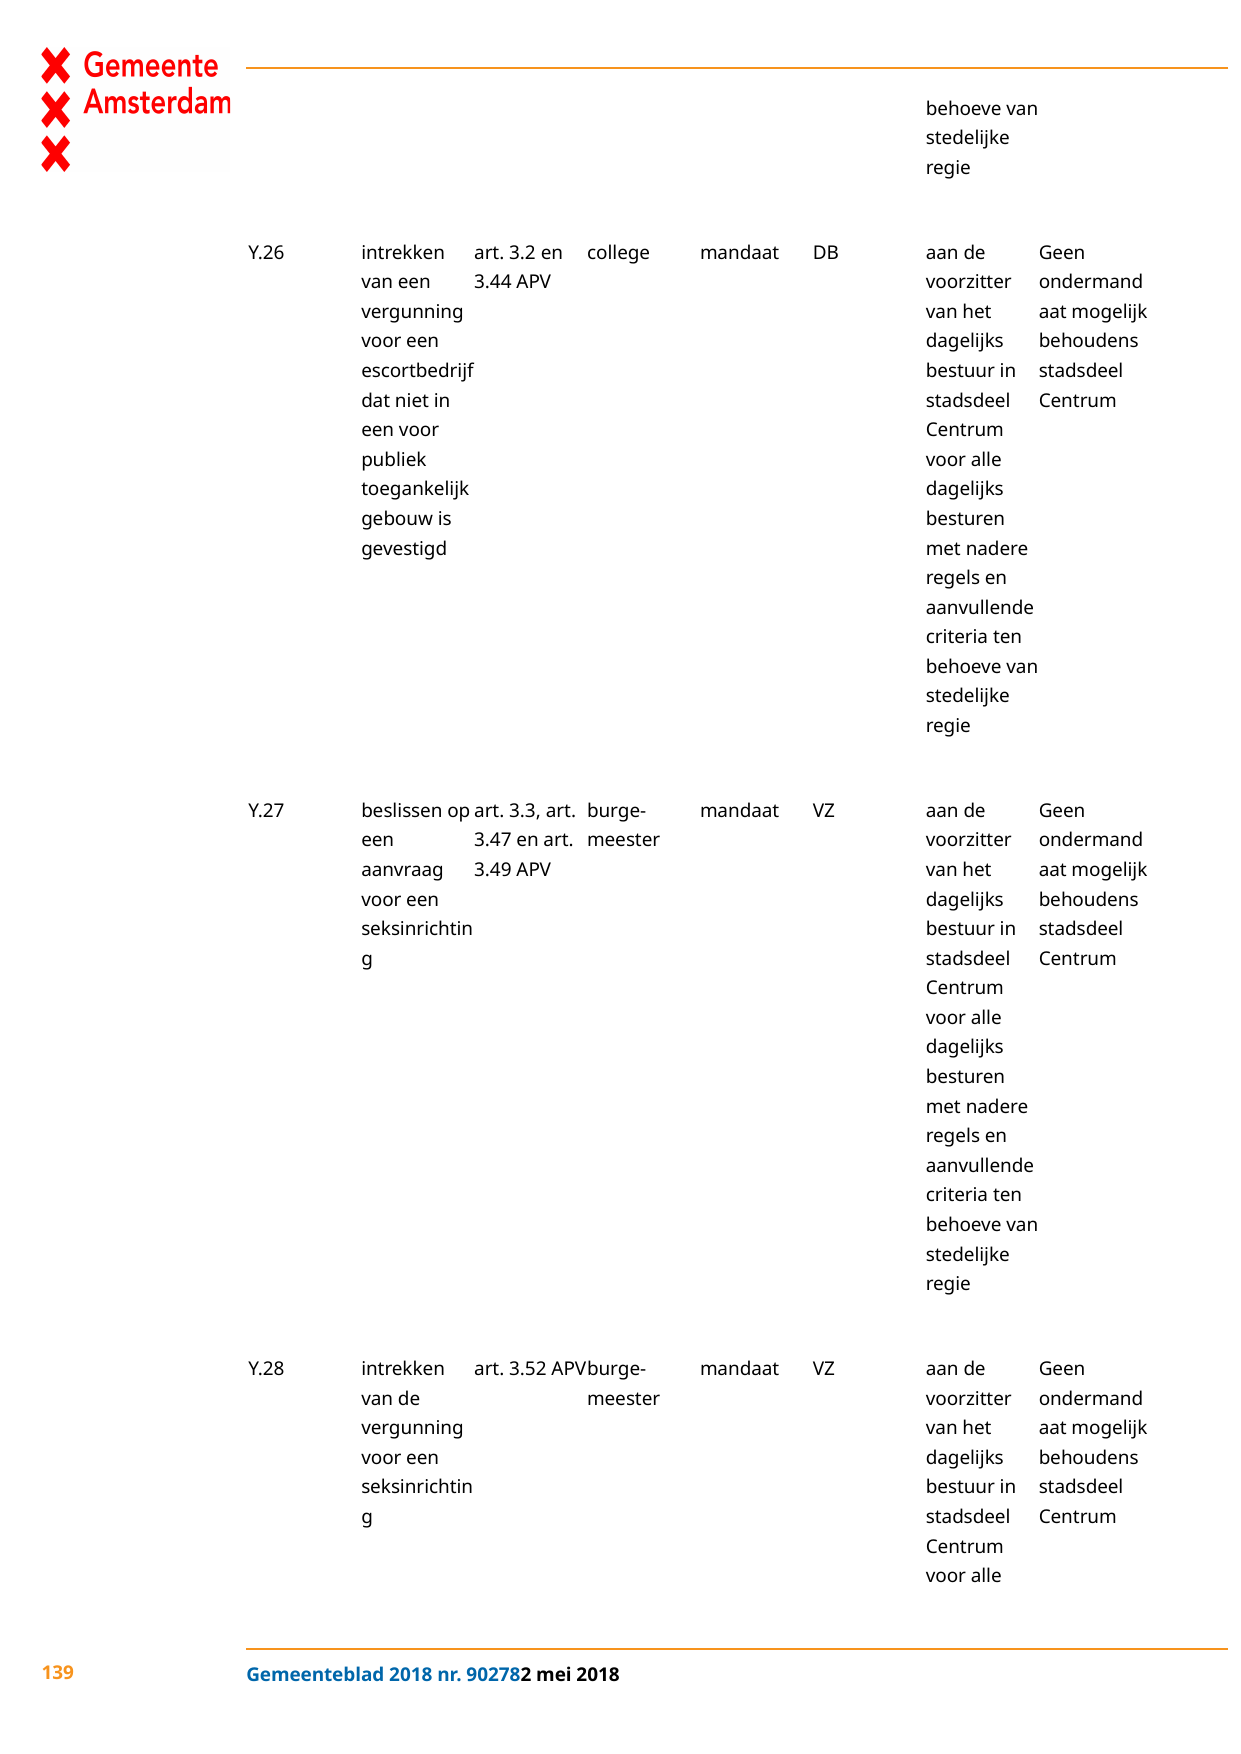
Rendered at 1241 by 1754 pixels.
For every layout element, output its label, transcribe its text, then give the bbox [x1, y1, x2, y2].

table_cell [474, 95, 587, 209]
table_cell [587, 95, 700, 209]
table_cell Y.26 [248, 209, 361, 767]
table_cell mandaat [700, 1326, 813, 1588]
table_cell [813, 95, 926, 209]
table_cell VZ [813, 768, 926, 1326]
table_cell mandaat [700, 768, 813, 1326]
table_cell art. 3.52 APV [474, 1326, 587, 1588]
table_cell Geen ondermandaat mogelijk behoudens stadsdeel Centrum [1039, 209, 1152, 767]
table_cell [248, 95, 361, 209]
table_cell aan de voorzitter van het dagelijks bestuur in stadsdeel Centrum voor alle dagelijks besturen met nadere regels en aanvullende criteria ten behoeve van stedelijke regie [926, 768, 1038, 1326]
table_cell [1039, 95, 1152, 209]
table_cell mandaat [700, 209, 813, 767]
table_cell burge-meester [587, 1326, 700, 1588]
table_cell behoeve van stedelijke regie [926, 95, 1038, 209]
table_cell Geen ondermandaat mogelijk behoudens stadsdeel Centrum [1039, 768, 1152, 1326]
table_cell Geen ondermandaat mogelijk behoudens stadsdeel Centrum [1039, 1326, 1152, 1588]
table_cell intrekken van een vergunning voor een escortbedrijf dat niet in een voor publiek toegankelijk gebouw is gevestigd [361, 209, 474, 767]
table_cell DB [813, 209, 926, 767]
table_cell burge-meester [587, 768, 700, 1326]
table_cell beslissen op een aanvraag voor een seksinrichting [361, 768, 474, 1326]
table_cell aan de voorzitter van het dagelijks bestuur in stadsdeel Centrum voor alle [926, 1326, 1038, 1588]
table_cell college [587, 209, 700, 767]
table_cell art. 3.3, art. 3.47 en art. 3.49 APV [474, 768, 587, 1326]
table_cell intrekken van de vergunning voor een seksinrichting [361, 1326, 474, 1588]
picture [41, 47, 231, 172]
table_cell Y.28 [248, 1326, 361, 1588]
table_cell VZ [813, 1326, 926, 1588]
table_cell aan de voorzitter van het dagelijks bestuur in stadsdeel Centrum voor alle dagelijks besturen met nadere regels en aanvullende criteria ten behoeve van stedelijke regie [926, 209, 1038, 767]
table_cell [361, 95, 474, 209]
table_cell Y.27 [248, 768, 361, 1326]
table_cell art. 3.2 en 3.44 APV [474, 209, 587, 767]
table_cell [700, 95, 813, 209]
